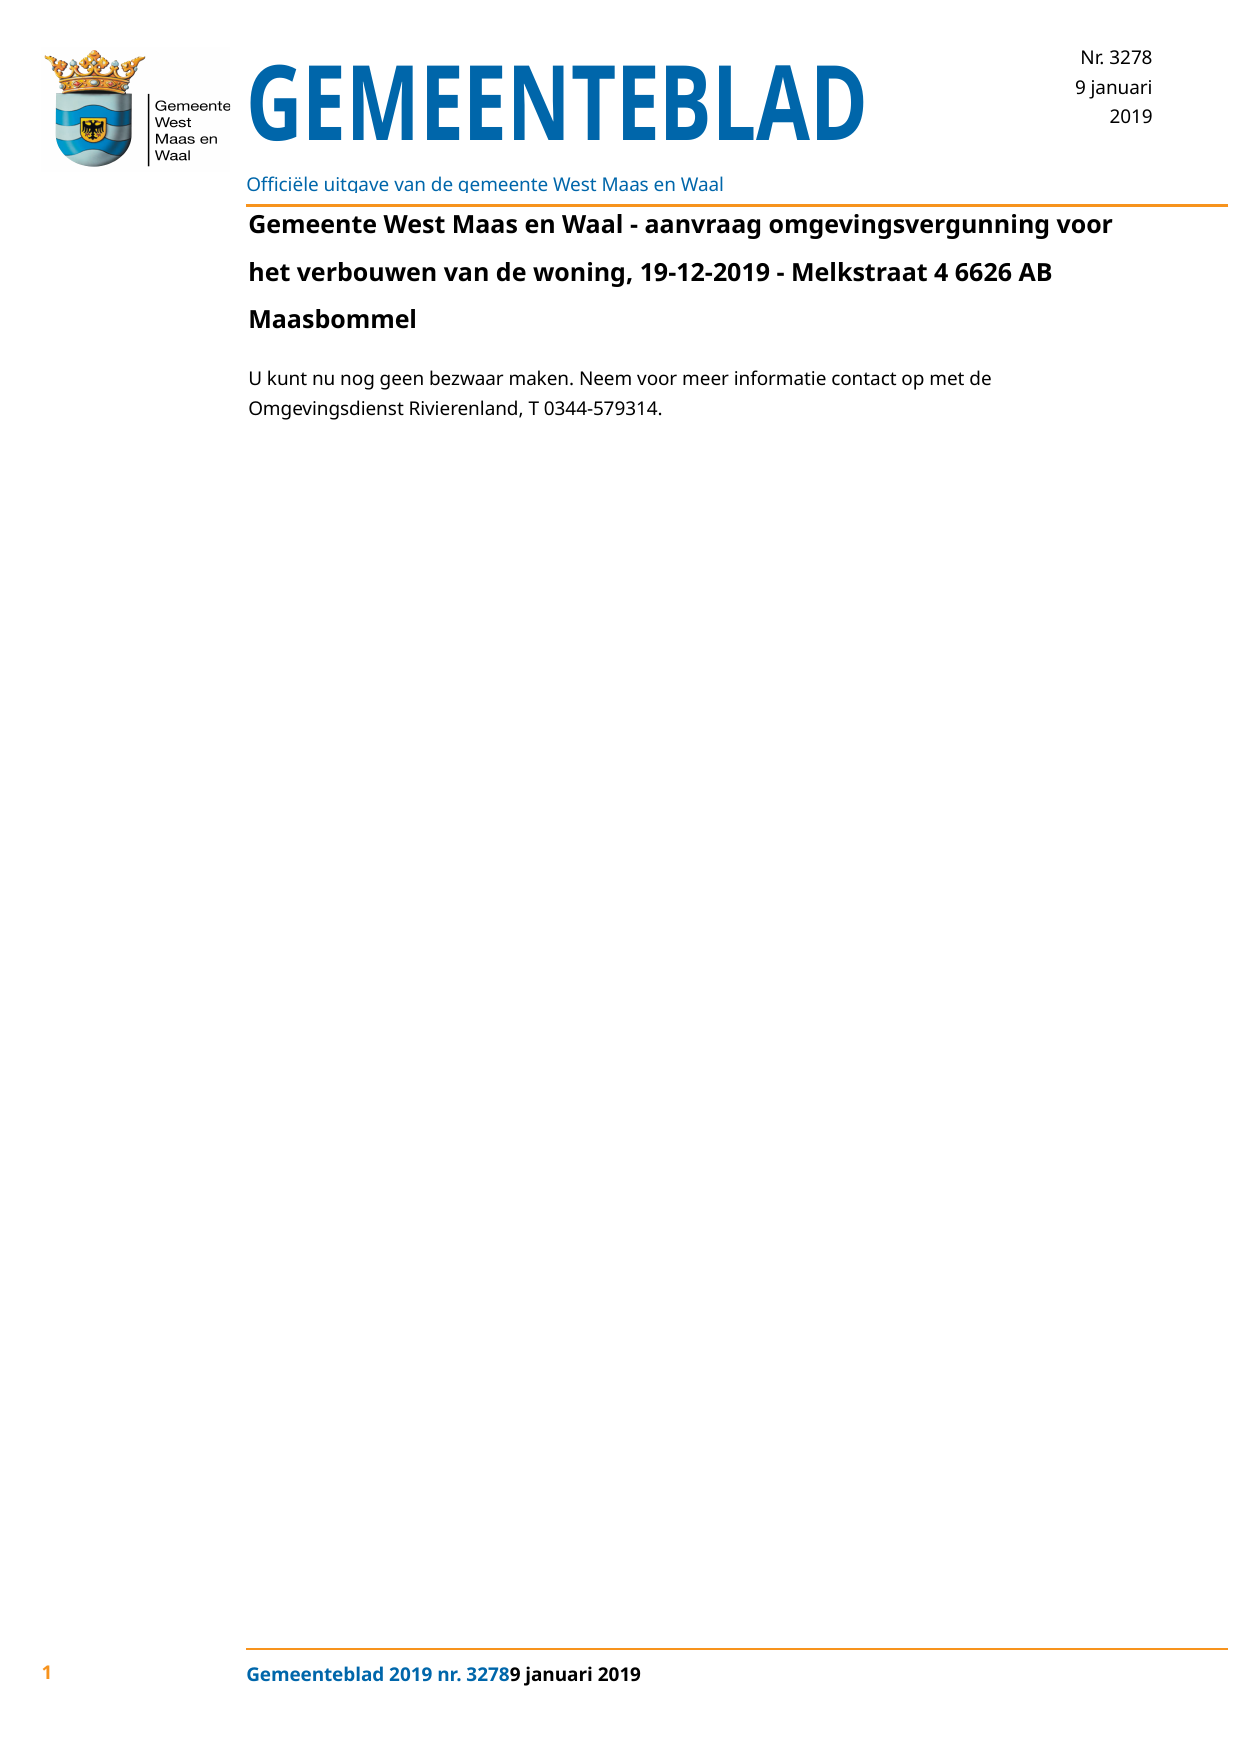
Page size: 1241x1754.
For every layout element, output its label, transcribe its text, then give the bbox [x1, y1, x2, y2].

text Gemeente West Maas en Waal - aanvraag omgevingsvergunning voor het verbouwen van de woning, 19-12-2019 - Melkstraat 4 6626 AB Maasbommel [248, 207, 1152, 336]
text U kunt nu nog geen bezwaar maken. Neem voor meer informatie contact op met de Omgevingsdienst Rivierenland, T 0344-579314. [248, 366, 1152, 421]
picture [41, 47, 231, 172]
